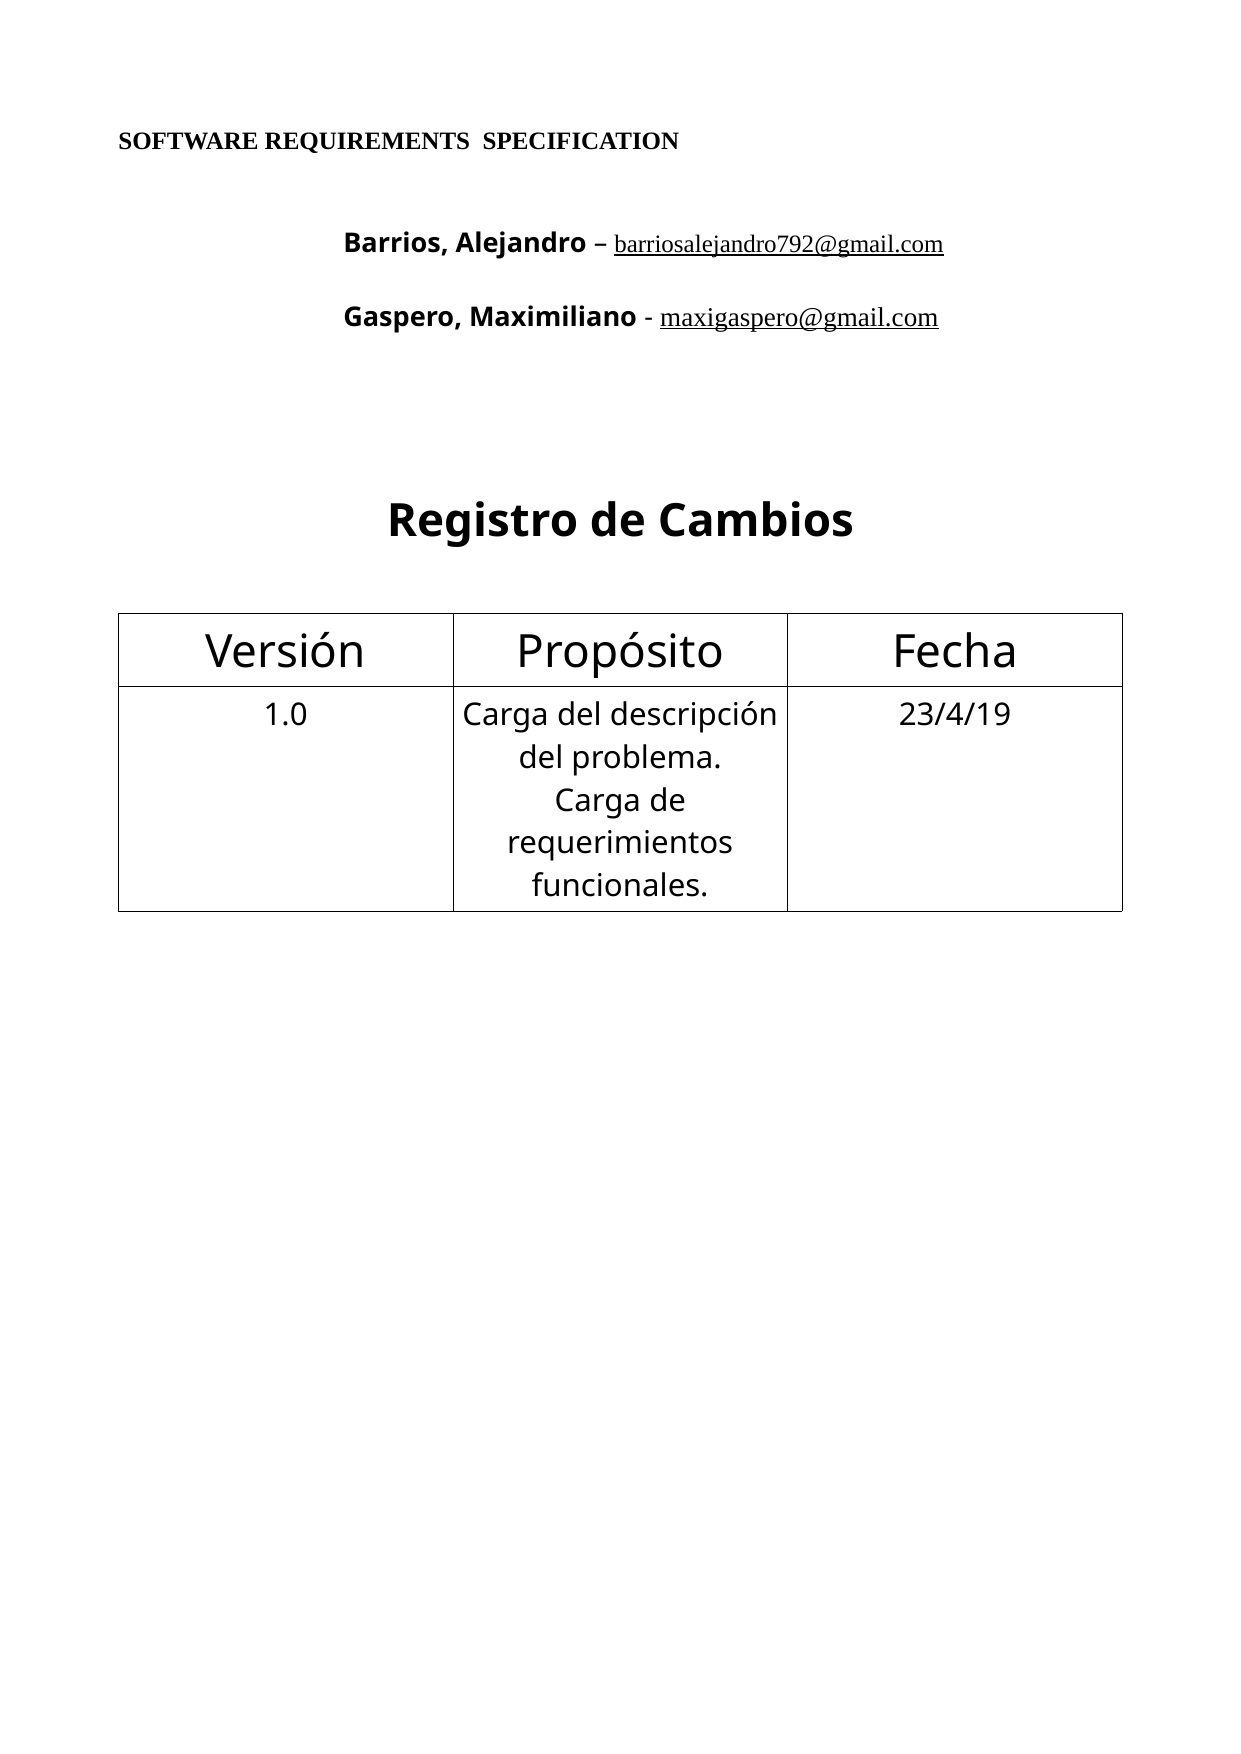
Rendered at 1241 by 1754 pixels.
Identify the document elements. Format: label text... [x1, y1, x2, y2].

table_cell 23/4/19 [788, 687, 1122, 911]
table_header Versión [119, 614, 453, 686]
table_header Propósito [454, 614, 787, 686]
table_header Fecha [788, 614, 1122, 686]
text Registro de Cambios [118, 488, 1122, 550]
list Gaspero, Maximiliano - maxigaspero@gmail.com [306, 297, 1122, 334]
list Barrios, Alejandro – barriosalejandro792@gmail.com [231, 223, 1122, 260]
table_cell 1.0 [119, 687, 453, 911]
table_cell Carga del descripción del problema. Carga de requerimientos funcionales. [454, 687, 787, 911]
